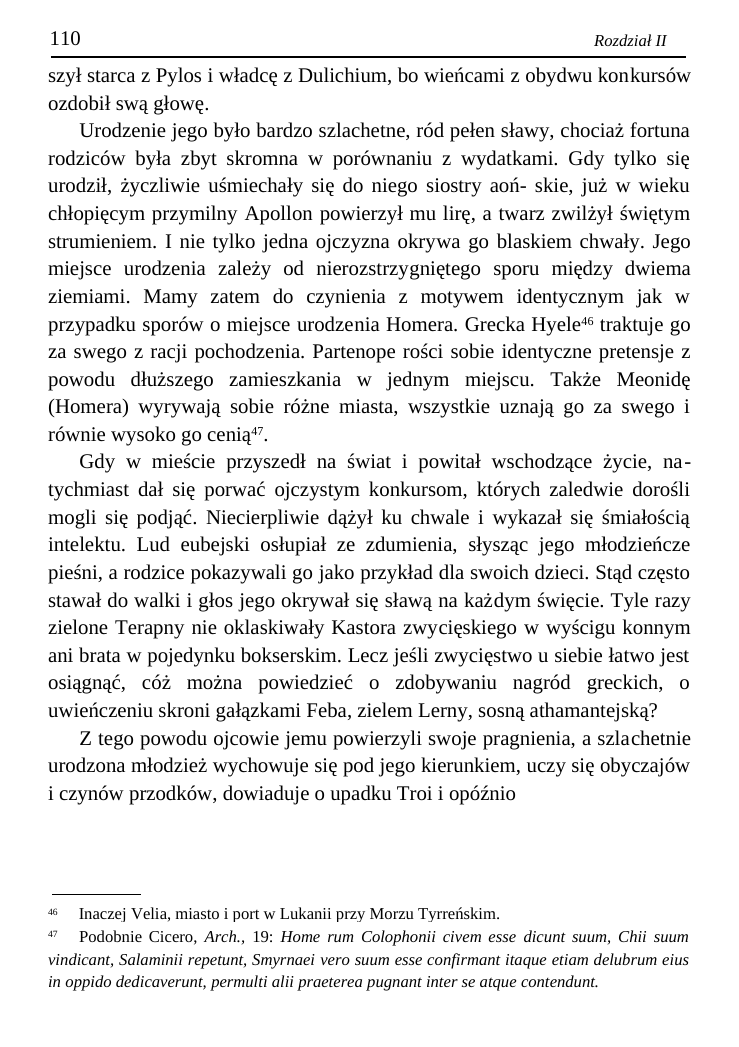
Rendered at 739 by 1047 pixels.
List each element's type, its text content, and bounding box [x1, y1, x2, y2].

text 47 Podobnie Cicero, Arch., 19: Home rum Colophonii civem esse dicunt suum, Chii suum vindicant, Salaminii repetunt, Smyrnaei vero suum esse confirmant itaque etiam delubrum eius in oppido dedicaverunt, permulti alii praeterea pugnant inter se atque contendunt. [48, 927, 691, 991]
text szył starca z Pylos i władcę z Dulichium, bo wieńcami z obydwu kon­kursów ozdobił swą głowę. [48, 63, 691, 115]
text Gdy w mieście przyszedł na świat i powitał wschodzące życie, na­tychmiast dał się porwać ojczystym konkursom, których zaledwie dorośli mogli się podjąć. Niecierpliwie dążył ku chwale i wykazał się śmiałością intelektu. Lud eubejski osłupiał ze zdumienia, słysząc jego młodzieńcze pieśni, a rodzice pokazywali go jako przykład dla swoich dzieci. Stąd często stawał do walki i głos jego okrywał się sławą na każ­dym święcie. Tyle razy zielone Terapny nie oklaskiwały Kastora zwy­cięskiego w wyścigu konnym ani brata w pojedynku bokserskim. Lecz jeśli zwycięstwo u siebie łatwo jest osiągnąć, cóż można powiedzieć o zdobywaniu nagród greckich, o uwieńczeniu skroni gałązkami Feba, zielem Lerny, sosną athamantejską? [48, 449, 691, 722]
text Rozdział II [594, 31, 689, 50]
text 46 Inaczej Velia, miasto i port w Lukanii przy Morzu Tyrreńskim. [48, 904, 691, 922]
text 110 [49, 26, 83, 50]
text Z tego powodu ojcowie jemu powierzyli swoje pragnienia, a szla­chetnie urodzona młodzież wychowuje się pod jego kierunkiem, uczy się obyczajów i czynów przodków, dowiaduje o upadku Troi i opóźnio­ [48, 726, 691, 805]
text Urodzenie jego było bardzo szlachetne, ród pełen sławy, chociaż fortuna rodziców była zbyt skromna w porównaniu z wydatkami. Gdy tylko się urodził, życzliwie uśmiechały się do niego siostry aoń- skie, już w wieku chłopięcym przymilny Apollon powierzył mu lirę, a twarz zwilżył świętym strumieniem. I nie tylko jedna ojczyzna okry­wa go blaskiem chwały. Jego miejsce urodzenia zależy od nierozstrzy­gniętego sporu między dwiema ziemiami. Mamy zatem do czynienia z motywem identycznym jak w przypadku sporów o miejsce urodze­nia Homera. Grecka Hyele46 traktuje go za swego z racji pochodze­nia. Partenope rości sobie identyczne pretensje z powodu dłuższego zamieszkania w jednym miejscu. Także Meonidę (Homera) wyrywają sobie różne miasta, wszystkie uznają go za swego i równie wysoko go cenią47. [48, 118, 691, 446]
